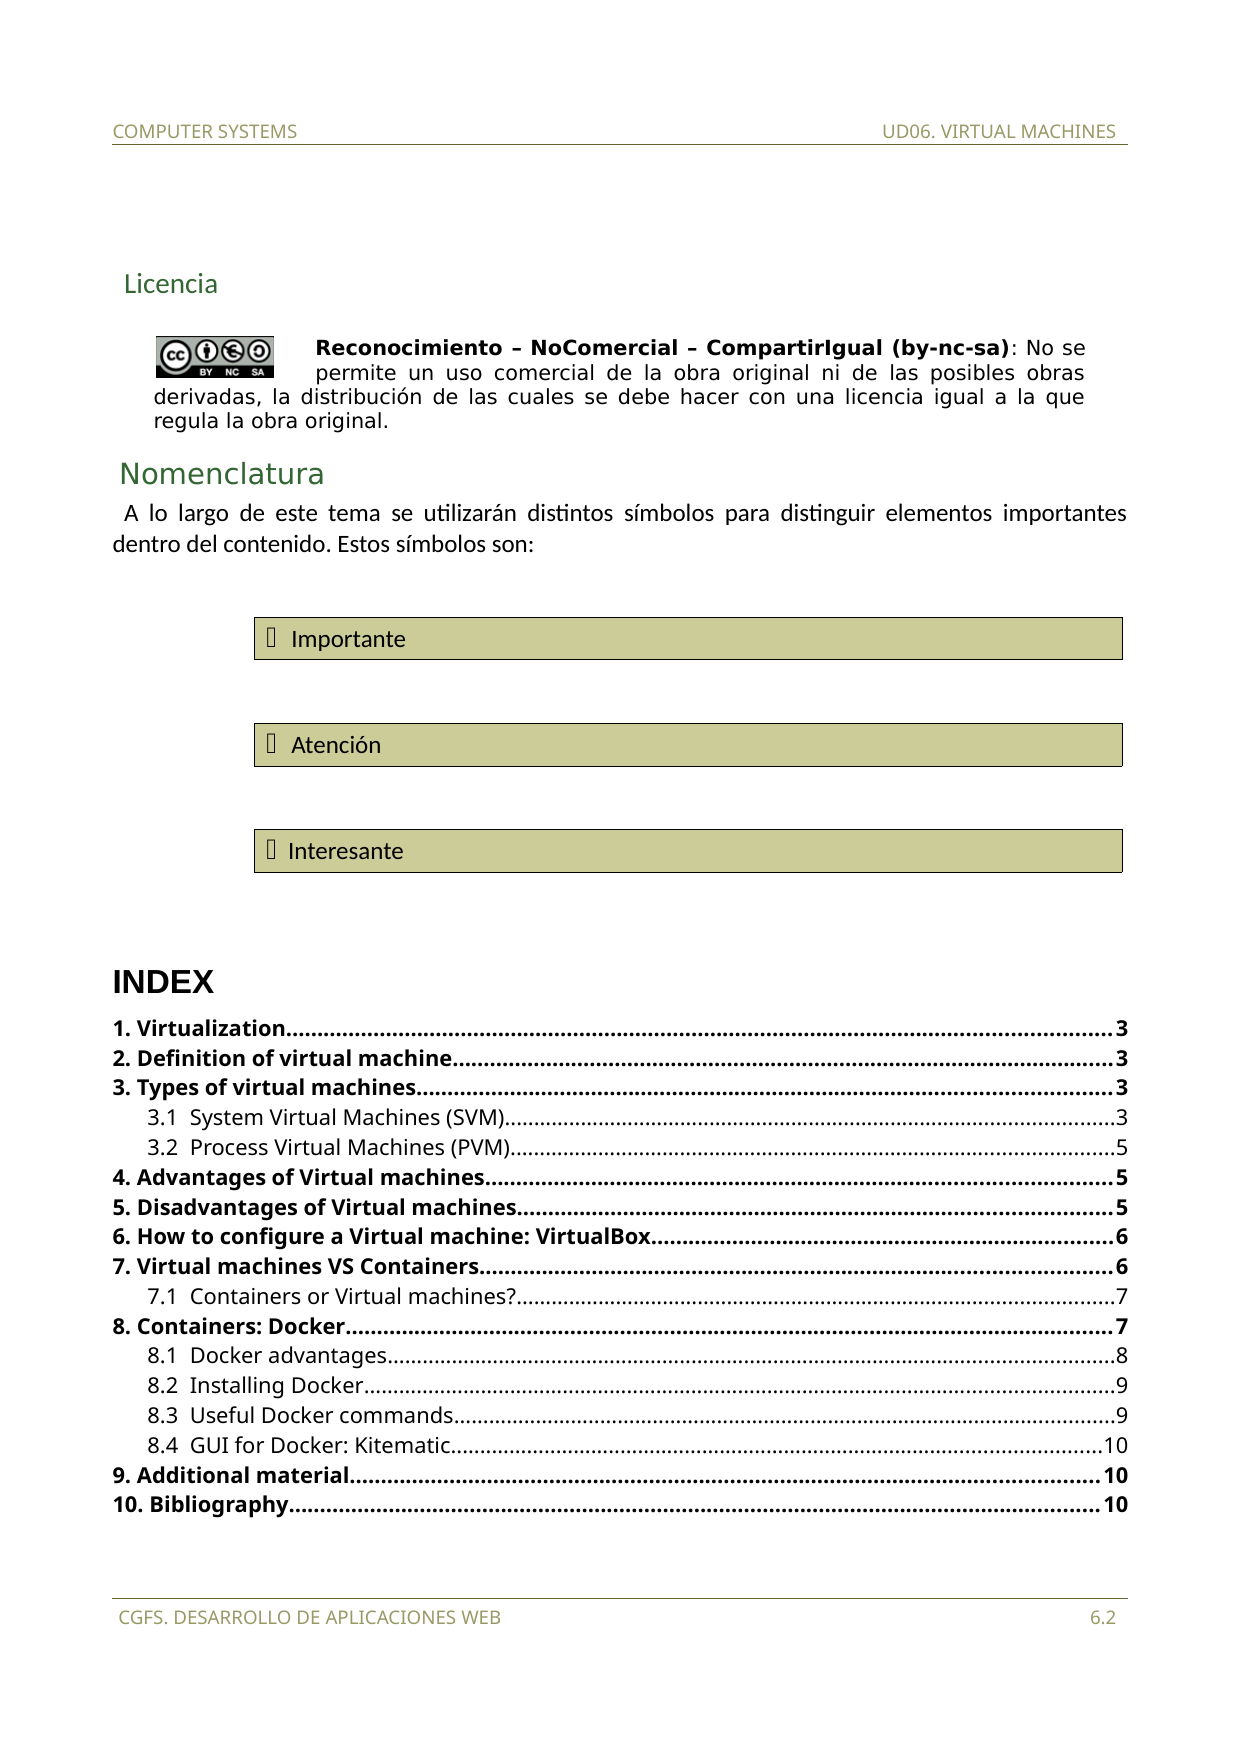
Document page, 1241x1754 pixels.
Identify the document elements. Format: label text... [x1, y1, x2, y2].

text 4. Advantages of Virtual machines 5 [112, 1162, 1128, 1191]
text Licencia [112, 265, 1128, 301]
text 6. How to configure a Virtual machine: VirtualBox 6 [112, 1221, 1128, 1251]
text 9. Additional material 10 [112, 1459, 1128, 1489]
text Nomenclatura [112, 458, 1128, 492]
text 3.1 System Virtual Machines (SVM) 3 [142, 1102, 1128, 1132]
text 8. Containers: Docker 7 [112, 1311, 1128, 1340]
text 8.1 Docker advantages 8 [142, 1340, 1128, 1370]
subtitle INDEX [112, 962, 1128, 1000]
text  Atención [255, 724, 1122, 766]
picture [156, 336, 274, 378]
text 8.3 Useful Docker commands 9 [142, 1400, 1128, 1430]
text 7. Virtual machines VS Containers 6 [112, 1251, 1128, 1281]
text 3. Types of virtual machines 3 [112, 1072, 1128, 1102]
text 3.2 Process Virtual Machines (PVM) 5 [142, 1132, 1128, 1162]
text  Interesante [255, 830, 1122, 872]
text 2. Definition of virtual machine 3 [112, 1042, 1128, 1072]
text 5. Disadvantages of Virtual machines 5 [112, 1191, 1128, 1221]
text 7.1 Containers or Virtual machines? 7 [142, 1281, 1128, 1311]
text 1. Virtualization 3 [112, 1013, 1128, 1042]
text A lo largo de este tema se utilizarán distintos símbolos para distinguir elementos importantes dentro del contenido. Estos símbolos son: [112, 497, 1128, 558]
text Reconocimiento – NoComercial – CompartirIgual (by-nc-sa): No se permite un uso comercial de la obra original ni de las posibles obras derivadas, la distribución de las cuales se debe hacer con una licencia igual a la que regula la obra original. [153, 336, 1086, 433]
text  Importante [255, 618, 1122, 659]
text 10. Bibliography 10 [112, 1489, 1128, 1519]
text 8.2 Installing Docker 9 [142, 1370, 1128, 1400]
text 8.4 GUI for Docker: Kitematic 10 [142, 1430, 1128, 1459]
